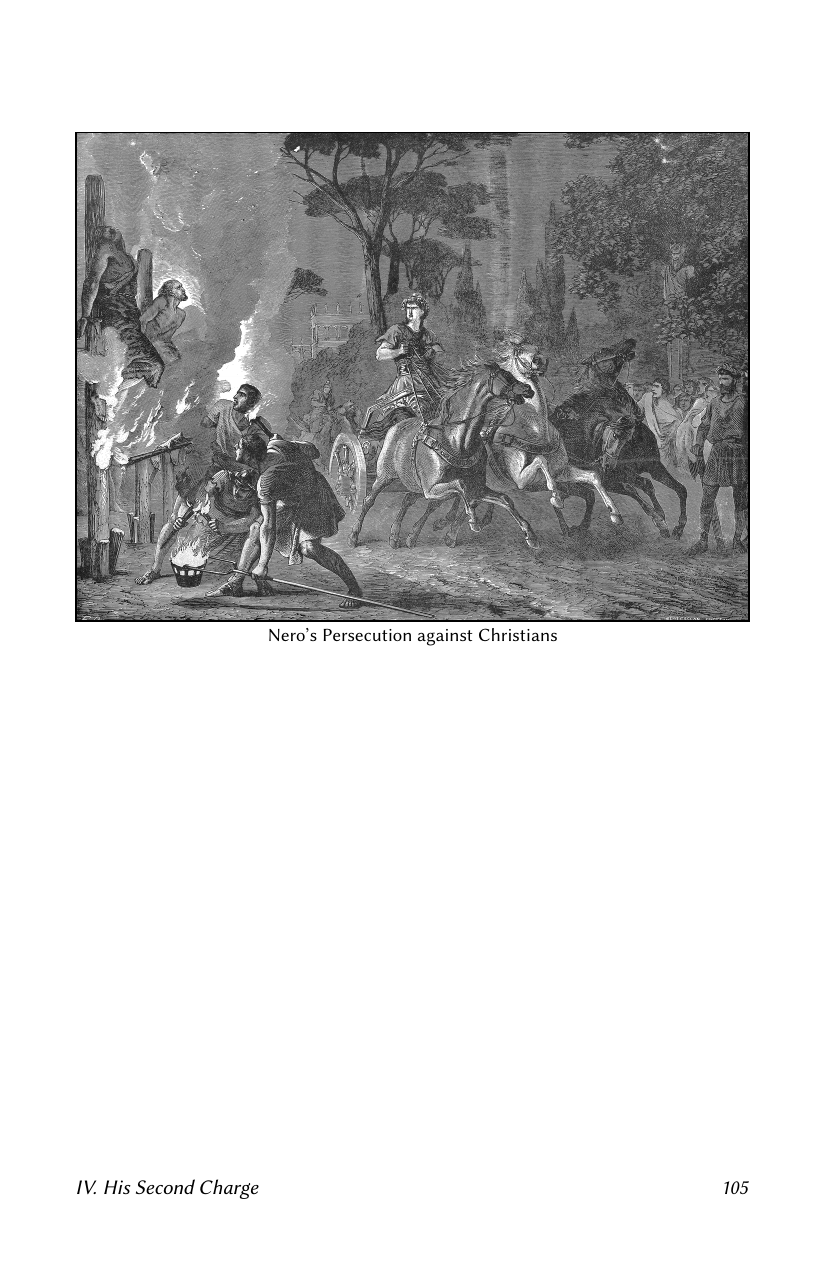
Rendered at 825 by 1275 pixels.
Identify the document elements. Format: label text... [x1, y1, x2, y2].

text Nero’s Persecution against Christians [75, 622, 750, 646]
picture [77, 133, 748, 620]
